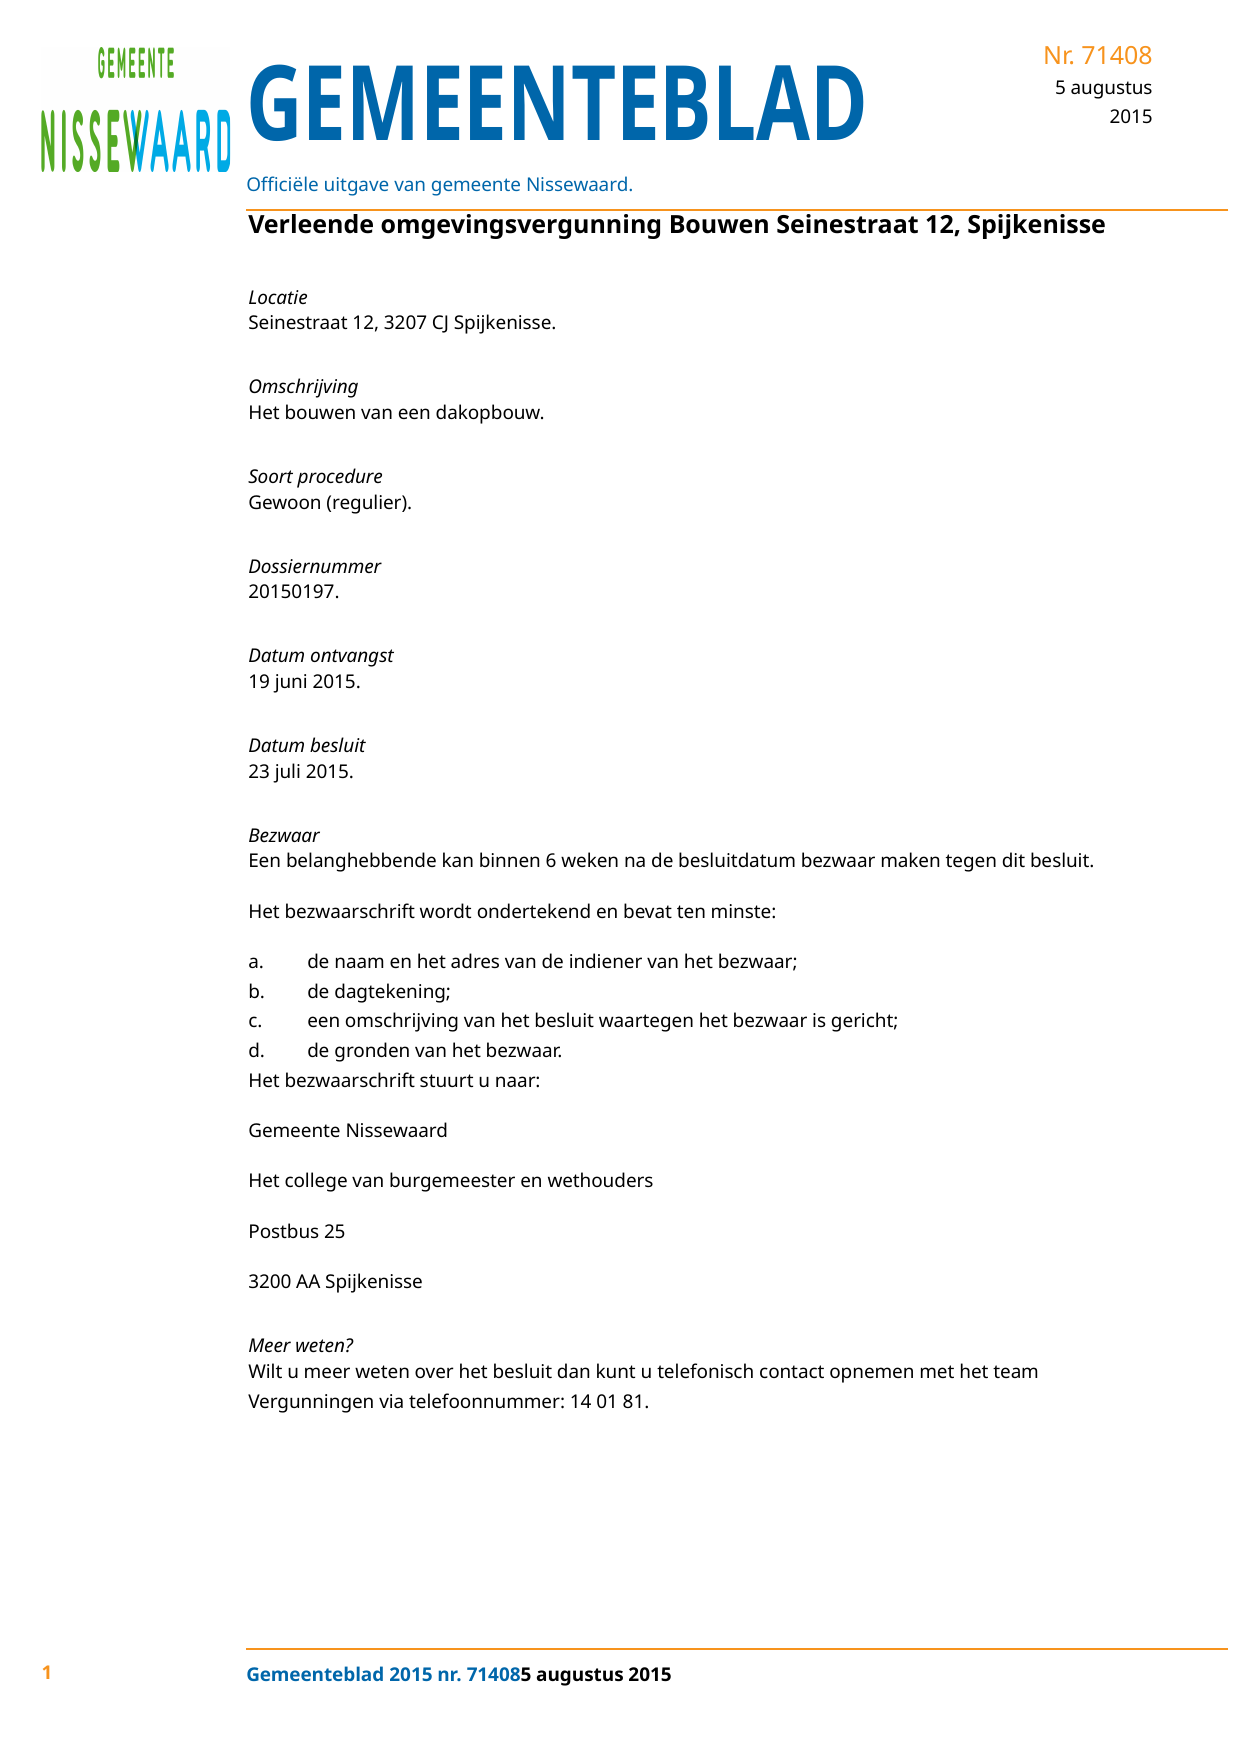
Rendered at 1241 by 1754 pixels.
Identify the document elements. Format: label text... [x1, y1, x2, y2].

picture [200, 151, 206, 172]
picture [41, 47, 231, 172]
text Gewoon (regulier). [248, 489, 1152, 515]
text Locatie [248, 284, 1152, 309]
text Het bezwaarschrift wordt ondertekend en bevat ten minste: [248, 898, 1152, 924]
list de naam en het adres van de indiener van het bezwaar; [248, 948, 1152, 974]
text 23 juli 2015. [248, 758, 1152, 784]
text 19 juni 2015. [248, 668, 1152, 694]
text Dossiernummer [248, 553, 1152, 579]
picture [176, 157, 187, 172]
text Wilt u meer weten over het besluit dan kunt u telefonisch contact opnemen met het team Vergunningen via telefoonnummer: 14 01 81. [248, 1358, 1152, 1413]
picture [201, 122, 206, 138]
picture [154, 157, 165, 172]
text Omschrijving [248, 373, 1152, 399]
text Postbus 25 [248, 1218, 1152, 1244]
text Verleende omgevingsvergunning Bouwen Seinestraat 12, Spijkenisse [248, 211, 1152, 241]
list een omschrijving van het besluit waartegen het bezwaar is gericht; [248, 1008, 1152, 1033]
picture [222, 122, 227, 160]
text Bezwaar [248, 822, 1152, 848]
text Soort procedure [248, 463, 1152, 489]
text Datum ontvangst [248, 643, 1152, 668]
list de gronden van het bezwaar. [248, 1037, 1152, 1063]
text Een belanghebbende kan binnen 6 weken na de besluitdatum bezwaar maken tegen dit besluit. [248, 848, 1152, 873]
text Seinestraat 12, 3207 CJ Spijkenisse. [248, 309, 1152, 335]
text 20150197. [248, 579, 1152, 604]
list de dagtekening; [248, 978, 1152, 1004]
text 3200 AA Spijkenisse [248, 1268, 1152, 1294]
text Het bezwaarschrift stuurt u naar: [248, 1067, 1152, 1093]
text Het college van burgemeester en wethouders [248, 1168, 1152, 1193]
text Meer weten? [248, 1332, 1152, 1358]
text Het bouwen van een dakopbouw. [248, 399, 1152, 425]
text Gemeente Nissewaard [248, 1117, 1152, 1143]
text Datum besluit [248, 732, 1152, 758]
